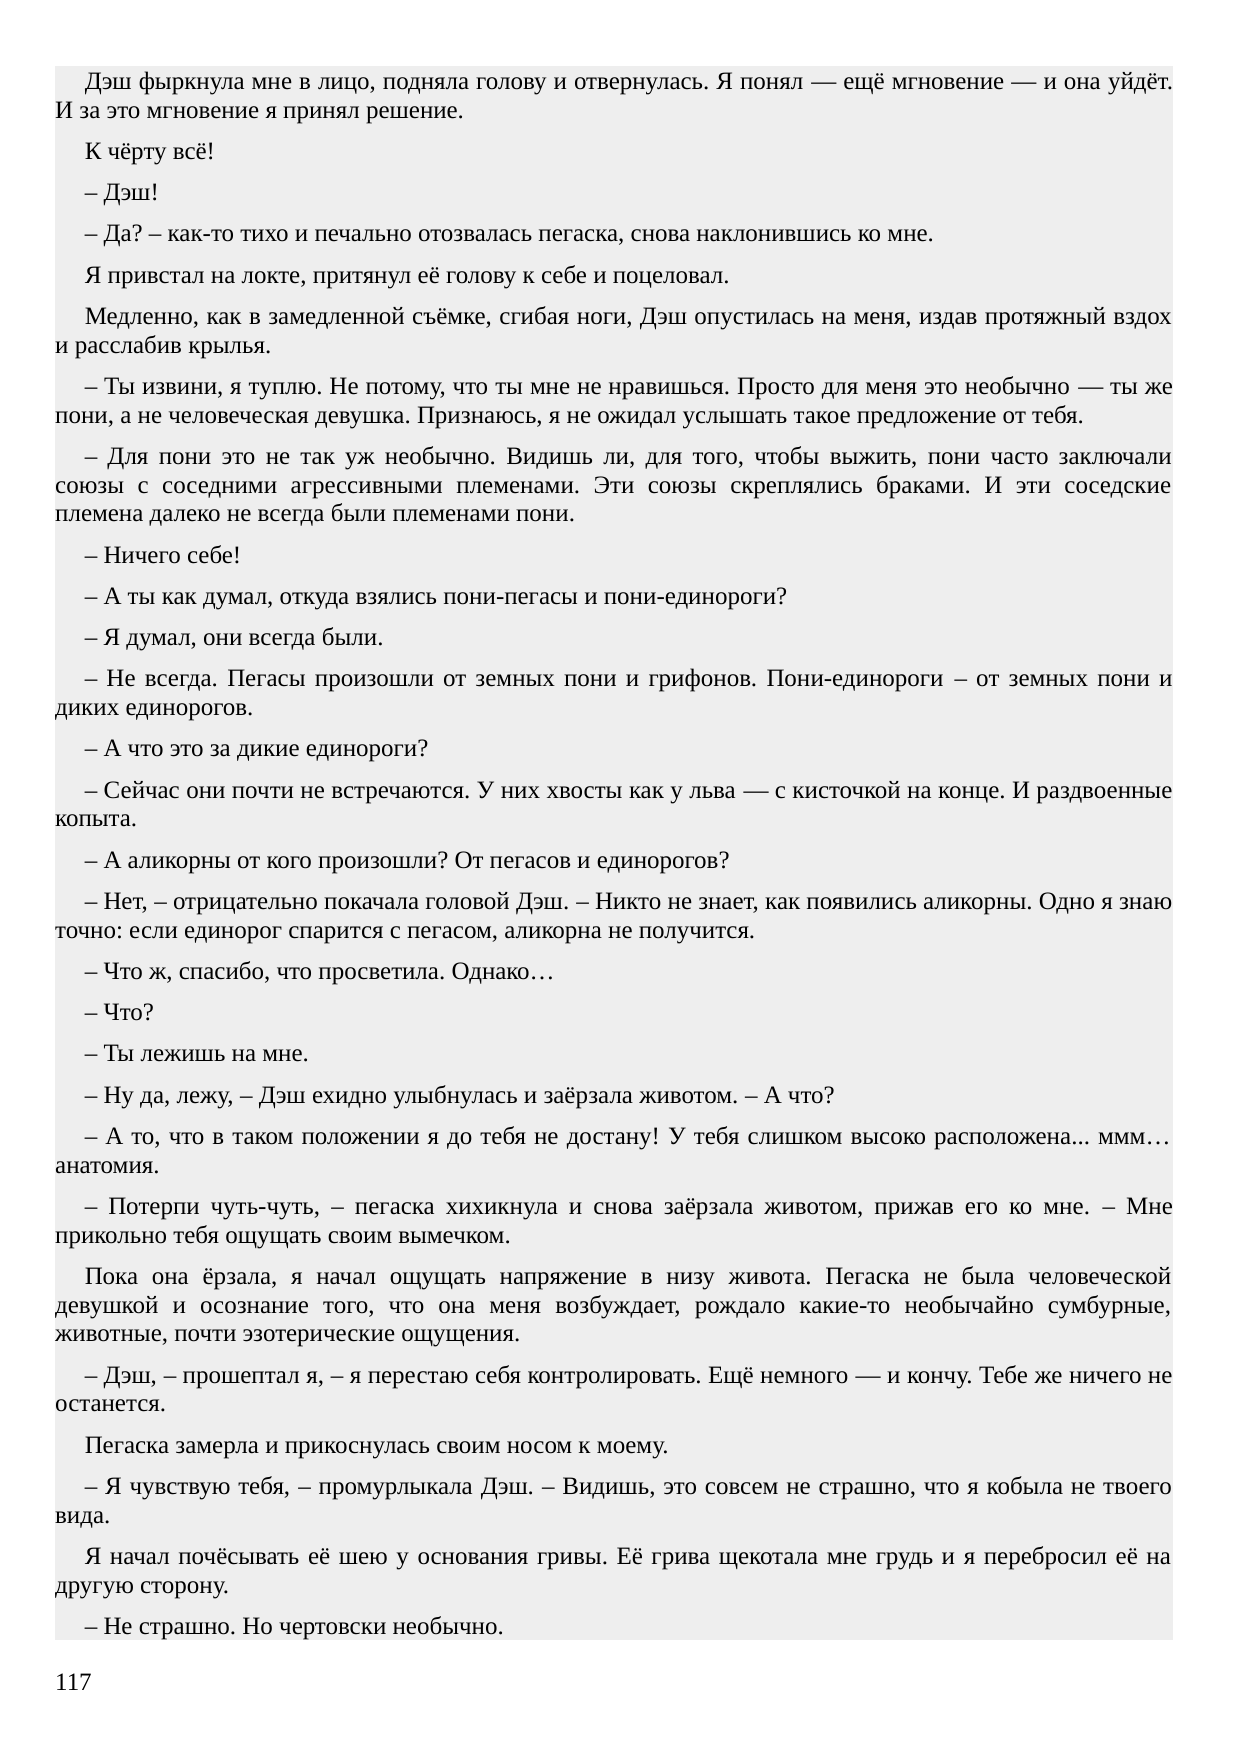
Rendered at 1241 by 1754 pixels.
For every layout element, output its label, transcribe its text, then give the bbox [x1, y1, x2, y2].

text Я начал почёсывать её шею у основания гривы. Её грива щекотала мне грудь и я перебросил её на другую сторону. [55, 1541, 1173, 1598]
text Пока она ёрзала, я начал ощущать напряжение в низу живота. Пегаска не была человеческой девушкой и осознание того, что она меня возбуждает, рождало какие-то необычайно сумбурные, животные, почти эзотерические ощущения. [55, 1261, 1173, 1347]
text – Для пони это не так уж необычно. Видишь ли, для того, чтобы выжить, пони часто заключали союзы с соседними агрессивными племенами. Эти союзы скреплялись браками. И эти соседские племена далеко не всегда были племенами пони. [55, 441, 1173, 527]
text – А аликорны от кого произошли? От пегасов и единорогов? [55, 845, 1173, 873]
text – А то, что в таком положении я до тебя не достану! У тебя слишком высоко расположена... ммм… анатомия. [55, 1121, 1173, 1178]
text – Ты извини, я туплю. Не потому, что ты мне не нравишься. Просто для меня это необычно — ты же пони, а не человеческая девушка. Признаюсь, я не ожидал услышать такое предложение от тебя. [55, 371, 1173, 428]
text Дэш фыркнула мне в лицо, подняла голову и отвернулась. Я понял — ещё мгновение — и она уйдёт. И за это мгновение я принял решение. [55, 66, 1173, 123]
text – Не всегда. Пегасы произошли от земных пони и грифонов. Пони-единороги – от земных пони и диких единорогов. [55, 663, 1173, 721]
text – А ты как думал, откуда взялись пони-пегасы и пони-единороги? [55, 581, 1173, 610]
text – Не страшно. Но чертовски необычно. [55, 1611, 1173, 1640]
text – Потерпи чуть-чуть, – пегаска хихикнула и снова заёрзала животом, прижав его ко мне. – Мне прикольно тебя ощущать своим вымечком. [55, 1191, 1173, 1248]
text Пегаска замерла и прикоснулась своим носом к моему. [55, 1430, 1173, 1458]
text Медленно, как в замедленной съёмке, сгибая ноги, Дэш опустилась на меня, издав протяжный вздох и расслабив крылья. [55, 301, 1173, 358]
text – Дэш! [55, 177, 1173, 206]
text – Что ж, спасибо, что просветила. Однако… [55, 956, 1173, 985]
text – Ты лежишь на мне. [55, 1038, 1173, 1067]
text – Я чувствую тебя, – промурлыкала Дэш. – Видишь, это совсем не страшно, что я кобыла не твоего вида. [55, 1471, 1173, 1528]
text Я привстал на локте, притянул её голову к себе и поцеловал. [55, 260, 1173, 288]
text – Дэш, – прошептал я, – я перестаю себя контролировать. Ещё немного — и кончу. Тебе же ничего не останется. [55, 1360, 1173, 1417]
text – Да? – как-то тихо и печально отозвалась пегаска, снова наклонившись ко мне. [55, 218, 1173, 247]
text – А что это за дикие единороги? [55, 733, 1173, 762]
text – Сейчас они почти не встречаются. У них хвосты как у льва — с кисточкой на конце. И раздвоенные копыта. [55, 775, 1173, 832]
text – Нет, – отрицательно покачала головой Дэш. – Никто не знает, как появились аликорны. Одно я знаю точно: если единорог спарится с пегасом, аликорна не получится. [55, 886, 1173, 943]
text К чёрту всё! [55, 136, 1173, 165]
text – Ничего себе! [55, 540, 1173, 568]
text – Я думал, они всегда были. [55, 622, 1173, 651]
text – Что? [55, 997, 1173, 1026]
text – Ну да, лежу, – Дэш ехидно улыбнулась и заёрзала животом. – А что? [55, 1080, 1173, 1108]
